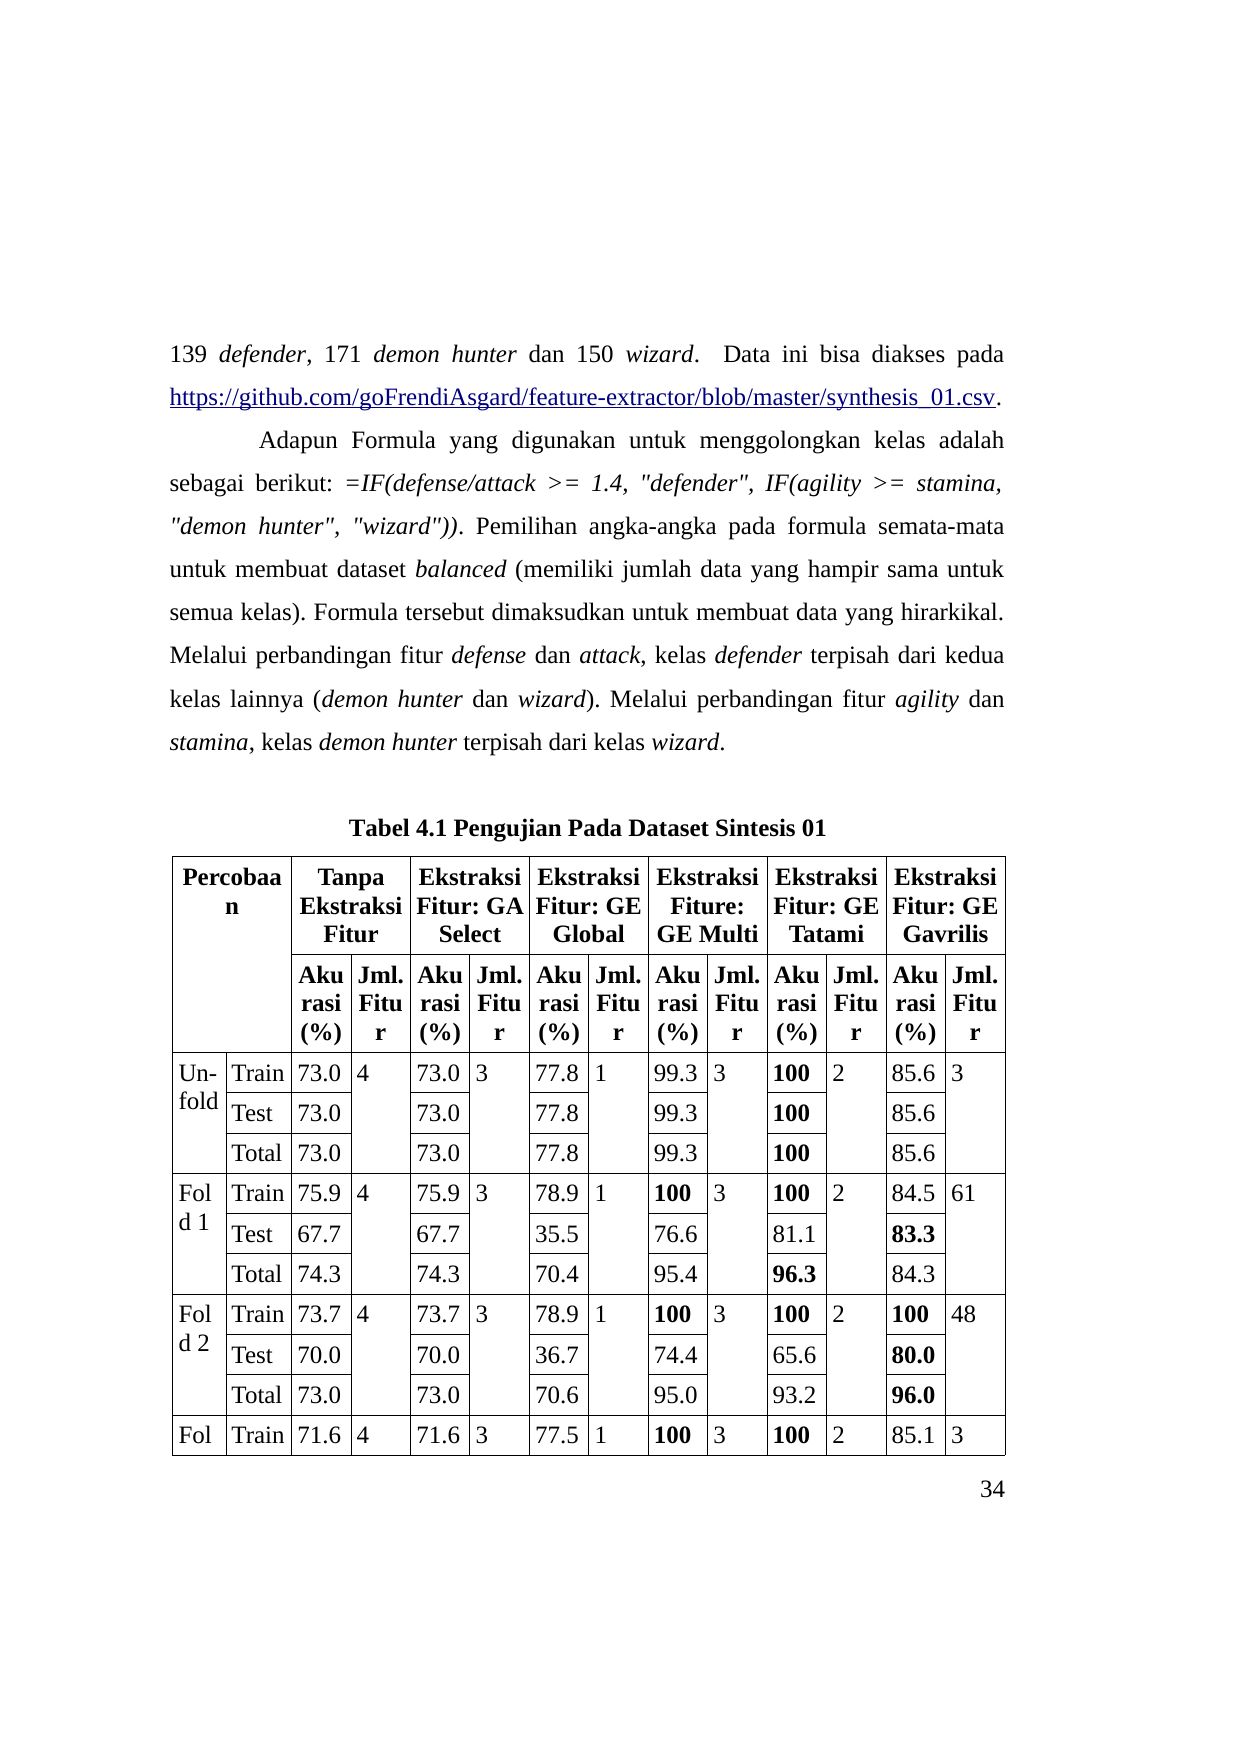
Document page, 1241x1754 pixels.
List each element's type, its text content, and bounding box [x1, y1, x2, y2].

table_cell Test [227, 1335, 291, 1374]
table_cell 4 [352, 1295, 410, 1414]
table_cell 81.1 [768, 1214, 826, 1253]
table_cell Akurasi (%) [768, 955, 826, 1052]
text 139 defender, 171 demon hunter dan 150 wizard. Data ini bisa diakses pada https://github.com/goFrendiAsgard/feature-extractor/blob/master/synthesis_01.csv. [169, 339, 1005, 411]
table_cell 67.7 [411, 1214, 469, 1253]
table_cell 67.7 [292, 1214, 351, 1253]
table_cell 2 [827, 1416, 886, 1455]
table_header Ekstraksi Fitur: GE Global [530, 857, 648, 954]
table_cell 65.6 [768, 1335, 826, 1374]
table_cell Train [227, 1174, 291, 1213]
table_cell Fold 1 [173, 1174, 226, 1294]
table_cell 100 [649, 1416, 707, 1455]
text Tabel 4.1 Pengujian Pada Dataset Sintesis 01 [169, 813, 1005, 842]
table_cell 84.3 [887, 1254, 945, 1294]
table_cell 73.0 [411, 1375, 469, 1414]
table_cell 96.0 [887, 1375, 945, 1414]
table_cell 1 [589, 1053, 648, 1173]
table_cell 73.0 [292, 1134, 351, 1173]
table_cell 85.6 [887, 1134, 945, 1173]
table_cell 2 [827, 1174, 886, 1294]
table_cell 4 [352, 1416, 410, 1455]
table_header Tanpa Ekstraksi Fitur [292, 857, 410, 954]
table_cell 35.5 [530, 1214, 588, 1253]
table_cell 77.8 [530, 1093, 588, 1132]
table_cell Akurasi (%) [292, 955, 351, 1052]
table_cell 73.0 [292, 1093, 351, 1132]
table_cell Jml. Fitur [708, 955, 767, 1052]
table_cell 3 [946, 1053, 1005, 1173]
table_cell 1 [589, 1295, 648, 1414]
table_cell 4 [352, 1053, 410, 1173]
table_cell Un-fold [173, 1053, 226, 1173]
table_cell 95.0 [649, 1375, 707, 1414]
table_cell 3 [708, 1416, 767, 1455]
table_cell 36.7 [530, 1335, 588, 1374]
table_cell 85.6 [887, 1093, 945, 1132]
table_cell 71.6 [411, 1416, 469, 1455]
table_cell Jml. Fitur [470, 955, 529, 1052]
table_cell 3 [708, 1174, 767, 1294]
table_cell Jml. Fitur [827, 955, 886, 1052]
table_cell Akurasi (%) [649, 955, 707, 1052]
table_cell 80.0 [887, 1335, 945, 1374]
table_cell 75.9 [292, 1174, 351, 1213]
table_cell 73.0 [411, 1093, 469, 1132]
table_header Ekstraksi Fitur: GE Gavrilis [887, 857, 1005, 954]
table_cell 70.0 [411, 1335, 469, 1374]
table_cell Akurasi (%) [530, 955, 588, 1052]
table_cell 74.3 [411, 1254, 469, 1294]
table_cell Jml. Fitur [946, 955, 1005, 1052]
table_cell 100 [649, 1174, 707, 1213]
table_cell 84.5 [887, 1174, 945, 1213]
table_cell 70.0 [292, 1335, 351, 1374]
table_cell 95.4 [649, 1254, 707, 1294]
table_cell 3 [470, 1416, 529, 1455]
table_cell Train [227, 1053, 291, 1092]
table_cell 100 [768, 1053, 826, 1092]
table_cell 3 [946, 1416, 1005, 1455]
table_cell 99.3 [649, 1053, 707, 1092]
table_cell 76.6 [649, 1214, 707, 1253]
table_cell 73.0 [292, 1375, 351, 1414]
table_cell 3 [708, 1295, 767, 1414]
table_cell 100 [768, 1416, 826, 1455]
table_cell 3 [470, 1174, 529, 1294]
table_cell Jml. Fitur [589, 955, 648, 1052]
table_cell Test [227, 1214, 291, 1253]
table_cell 71.6 [292, 1416, 351, 1455]
table_cell 77.8 [530, 1053, 588, 1092]
table_cell 85.1 [887, 1416, 945, 1455]
table_cell Train [227, 1295, 291, 1334]
table_cell 73.0 [411, 1134, 469, 1173]
table_cell 83.3 [887, 1214, 945, 1253]
table_cell 1 [589, 1174, 648, 1294]
table_cell 85.6 [887, 1053, 945, 1092]
table_cell 3 [470, 1295, 529, 1414]
table_cell 100 [887, 1295, 945, 1334]
text Adapun Formula yang digunakan untuk menggolongkan kelas adalah sebagai berikut: =IF(defense/attack >= 1.4, "defender", IF(agility >= stamina, "demon hunter", "wizard")). Pemilihan angka-angka pada formula semata-mata untuk membuat dataset balanced (memiliki jumlah data yang hampir sama untuk semua kelas). Formula tersebut dimaksudkan untuk membuat data yang hirarkikal. Melalui perbandingan fitur defense dan attack, kelas defender terpisah dari kedua kelas lainnya (demon hunter dan wizard). Melalui perbandingan fitur agility dan stamina, kelas demon hunter terpisah dari kelas wizard. [169, 425, 1005, 756]
table_cell 74.4 [649, 1335, 707, 1374]
table_cell 100 [768, 1174, 826, 1213]
table_cell 73.0 [411, 1053, 469, 1092]
table_cell Akurasi (%) [887, 955, 945, 1052]
table_cell 99.3 [649, 1093, 707, 1132]
table_cell Test [227, 1093, 291, 1132]
table_header Ekstraksi Fiture: GE Multi [649, 857, 767, 954]
table_cell 70.4 [530, 1254, 588, 1294]
table_cell 78.9 [530, 1174, 588, 1213]
table_header Ekstraksi Fitur: GE Tatami [768, 857, 886, 954]
table_cell 48 [946, 1295, 1005, 1414]
table_cell 2 [827, 1053, 886, 1173]
table_cell Akurasi (%) [411, 955, 469, 1052]
table_cell 3 [470, 1053, 529, 1173]
table_cell 100 [649, 1295, 707, 1334]
table_cell 96.3 [768, 1254, 826, 1294]
table_cell Total [227, 1254, 291, 1294]
table_header Ekstraksi Fitur: GA Select [411, 857, 529, 954]
table_cell 73.7 [411, 1295, 469, 1334]
table_cell Fol [173, 1416, 226, 1455]
table_cell Train [227, 1416, 291, 1455]
table_cell 100 [768, 1134, 826, 1173]
table_cell 74.3 [292, 1254, 351, 1294]
table_cell 99.3 [649, 1134, 707, 1173]
table_header Percobaan [173, 857, 291, 1052]
table_cell 73.7 [292, 1295, 351, 1334]
table_cell 4 [352, 1174, 410, 1294]
table_cell 61 [946, 1174, 1005, 1294]
table_cell 1 [589, 1416, 648, 1455]
table_cell 100 [768, 1093, 826, 1132]
table_cell 100 [768, 1295, 826, 1334]
table_cell 77.8 [530, 1134, 588, 1173]
table_cell 93.2 [768, 1375, 826, 1414]
table_cell Total [227, 1134, 291, 1173]
table_cell Total [227, 1375, 291, 1414]
table_cell 78.9 [530, 1295, 588, 1334]
table_cell 70.6 [530, 1375, 588, 1414]
table_cell Fold 2 [173, 1295, 226, 1414]
table_cell 77.5 [530, 1416, 588, 1455]
table_cell 3 [708, 1053, 767, 1173]
table_cell Jml. Fitur [352, 955, 410, 1052]
table_cell 2 [827, 1295, 886, 1414]
table_cell 73.0 [292, 1053, 351, 1092]
table_cell 75.9 [411, 1174, 469, 1213]
